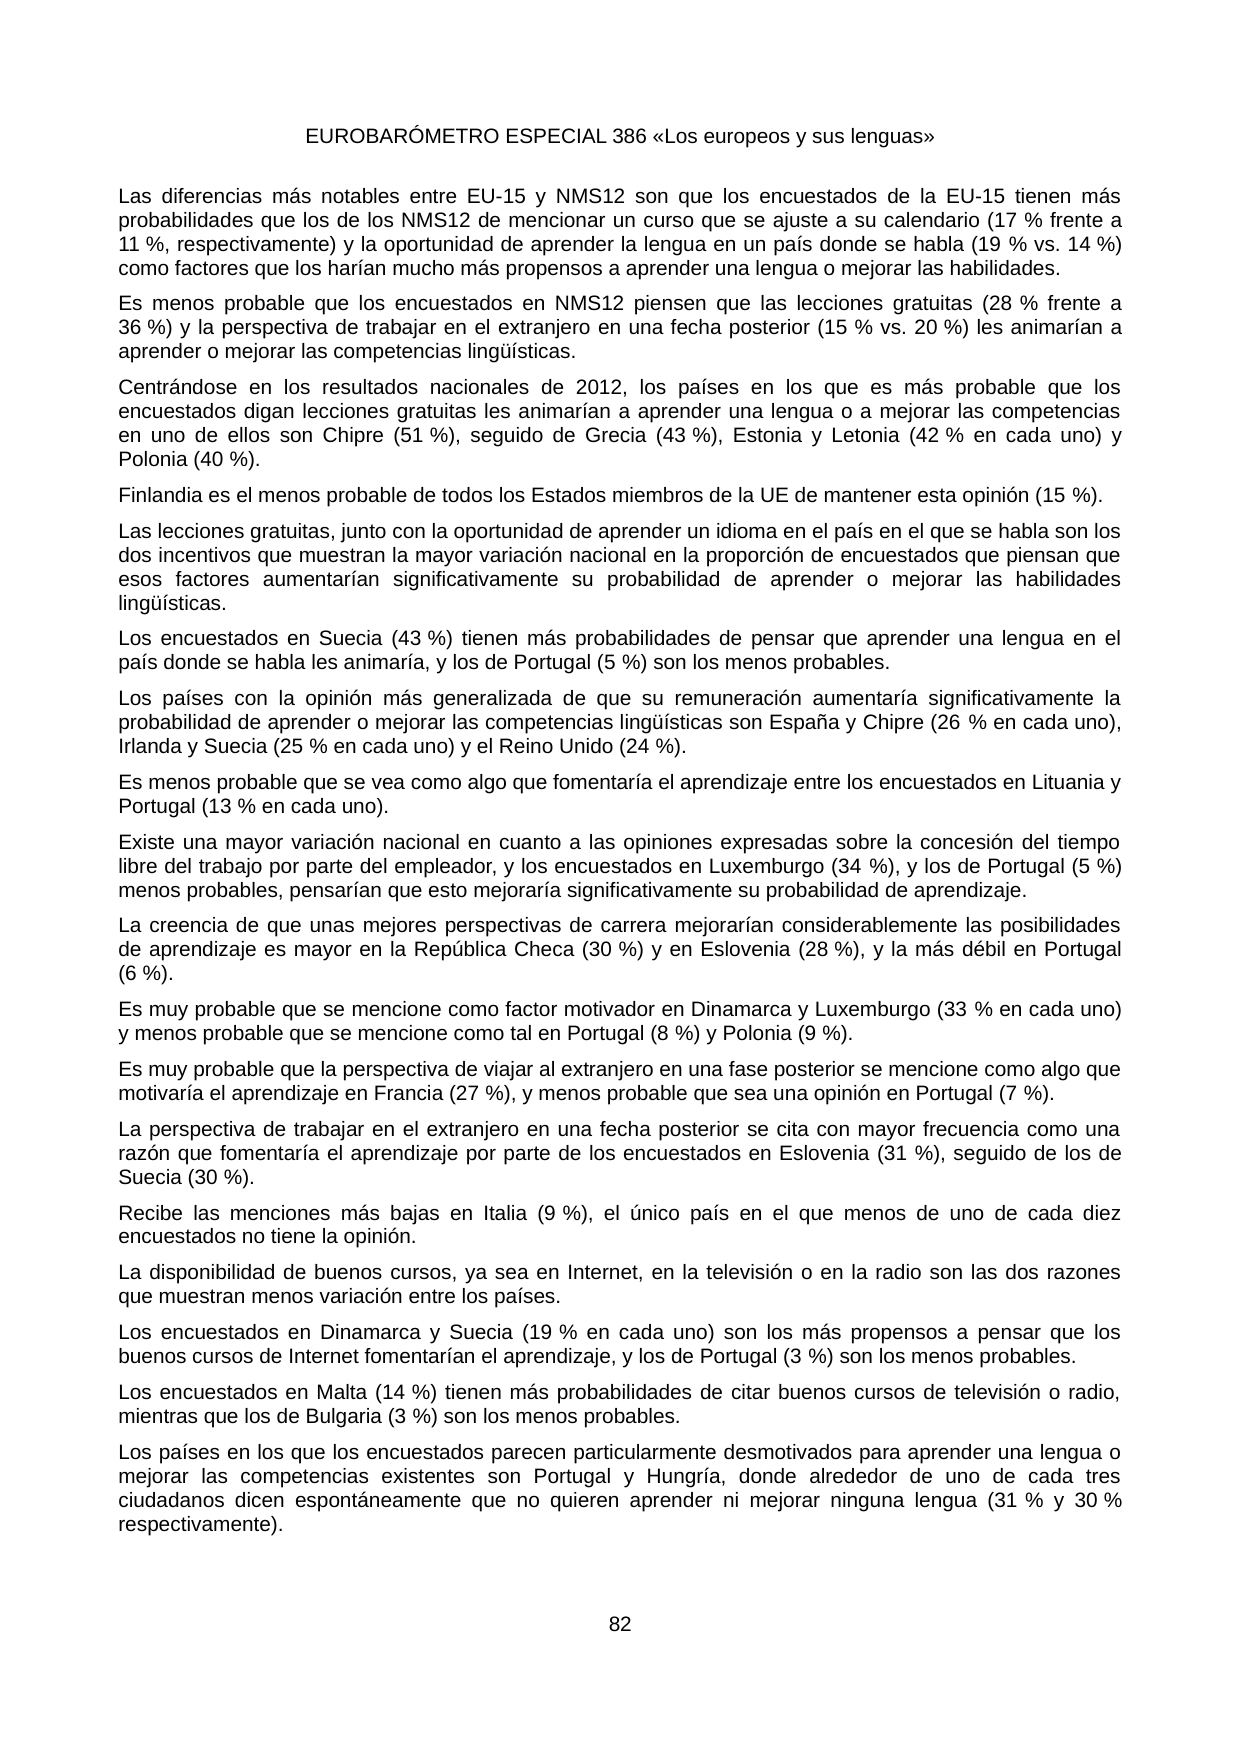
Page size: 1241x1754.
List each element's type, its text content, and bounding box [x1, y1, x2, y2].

text Existe una mayor variación nacional en cuanto a las opiniones expresadas sobre la concesión del tiempo libre del trabajo por parte del empleador, y los encuestados en Luxemburgo (34 %), y los de Portugal (5 %) menos probables, pensarían que esto mejoraría significativamente su probabilidad de aprendizaje. [118, 829, 1122, 901]
text Finlandia es el menos probable de todos los Estados miembros de la UE de mantener esta opinión (15 %). [118, 483, 1122, 507]
text Los encuestados en Suecia (43 %) tienen más probabilidades de pensar que aprender una lengua en el país donde se habla les animaría, y los de Portugal (5 %) son los menos probables. [118, 626, 1122, 674]
text Los encuestados en Malta (14 %) tienen más probabilidades de citar buenos cursos de televisión o radio, mientras que los de Bulgaria (3 %) son los menos probables. [118, 1380, 1122, 1428]
text Es muy probable que se mencione como factor motivador en Dinamarca y Luxemburgo (33 % en cada uno) y menos probable que se mencione como tal en Portugal (8 %) y Polonia (9 %). [118, 997, 1122, 1045]
text Es muy probable que la perspectiva de viajar al extranjero en una fase posterior se mencione como algo que motivaría el aprendizaje en Francia (27 %), y menos probable que sea una opinión en Portugal (7 %). [118, 1057, 1122, 1105]
text Recibe las menciones más bajas en Italia (9 %), el único país en el que menos de uno de cada diez encuestados no tiene la opinión. [118, 1200, 1122, 1248]
text Las lecciones gratuitas, junto con la oportunidad de aprender un idioma en el país en el que se habla son los dos incentivos que muestran la mayor variación nacional en la proporción de encuestados que piensan que esos factores aumentarían significativamente su probabilidad de aprender o mejorar las habilidades lingüísticas. [118, 518, 1122, 614]
text La perspectiva de trabajar en el extranjero en una fecha posterior se cita con mayor frecuencia como una razón que fomentaría el aprendizaje por parte de los encuestados en Eslovenia (31 %), seguido de los de Suecia (30 %). [118, 1117, 1122, 1188]
text La creencia de que unas mejores perspectivas de carrera mejorarían considerablemente las posibilidades de aprendizaje es mayor en la República Checa (30 %) y en Eslovenia (28 %), y la más débil en Portugal (6 %). [118, 913, 1122, 985]
text Las diferencias más notables entre EU-15 y NMS12 son que los encuestados de la EU-15 tienen más probabilidades que los de los NMS12 de mencionar un curso que se ajuste a su calendario (17 % frente a 11 %, respectivamente) y la oportunidad de aprender la lengua en un país donde se habla (19 % vs. 14 %) como factores que los harían mucho más propensos a aprender una lengua o mejorar las habilidades. [118, 183, 1122, 279]
text La disponibilidad de buenos cursos, ya sea en Internet, en la televisión o en la radio son las dos razones que muestran menos variación entre los países. [118, 1260, 1122, 1308]
text Es menos probable que los encuestados en NMS12 piensen que las lecciones gratuitas (28 % frente a 36 %) y la perspectiva de trabajar en el extranjero en una fecha posterior (15 % vs. 20 %) les animarían a aprender o mejorar las competencias lingüísticas. [118, 291, 1122, 363]
text Es menos probable que se vea como algo que fomentaría el aprendizaje entre los encuestados en Lituania y Portugal (13 % en cada uno). [118, 770, 1122, 818]
text Los países en los que los encuestados parecen particularmente desmotivados para aprender una lengua o mejorar las competencias existentes son Portugal y Hungría, donde alrededor de uno de cada tres ciudadanos dicen espontáneamente que no quieren aprender ni mejorar ninguna lengua (31 % y 30 % respectivamente). [118, 1439, 1122, 1535]
text Los países con la opinión más generalizada de que su remuneración aumentaría significativamente la probabilidad de aprender o mejorar las competencias lingüísticas son España y Chipre (26 % en cada uno), Irlanda y Suecia (25 % en cada uno) y el Reino Unido (24 %). [118, 686, 1122, 758]
text Centrándose en los resultados nacionales de 2012, los países en los que es más probable que los encuestados digan lecciones gratuitas les animarían a aprender una lengua o a mejorar las competencias en uno de ellos son Chipre (51 %), seguido de Grecia (43 %), Estonia y Letonia (42 % en cada uno) y Polonia (40 %). [118, 375, 1122, 471]
text Los encuestados en Dinamarca y Suecia (19 % en cada uno) son los más propensos a pensar que los buenos cursos de Internet fomentarían el aprendizaje, y los de Portugal (3 %) son los menos probables. [118, 1320, 1122, 1368]
